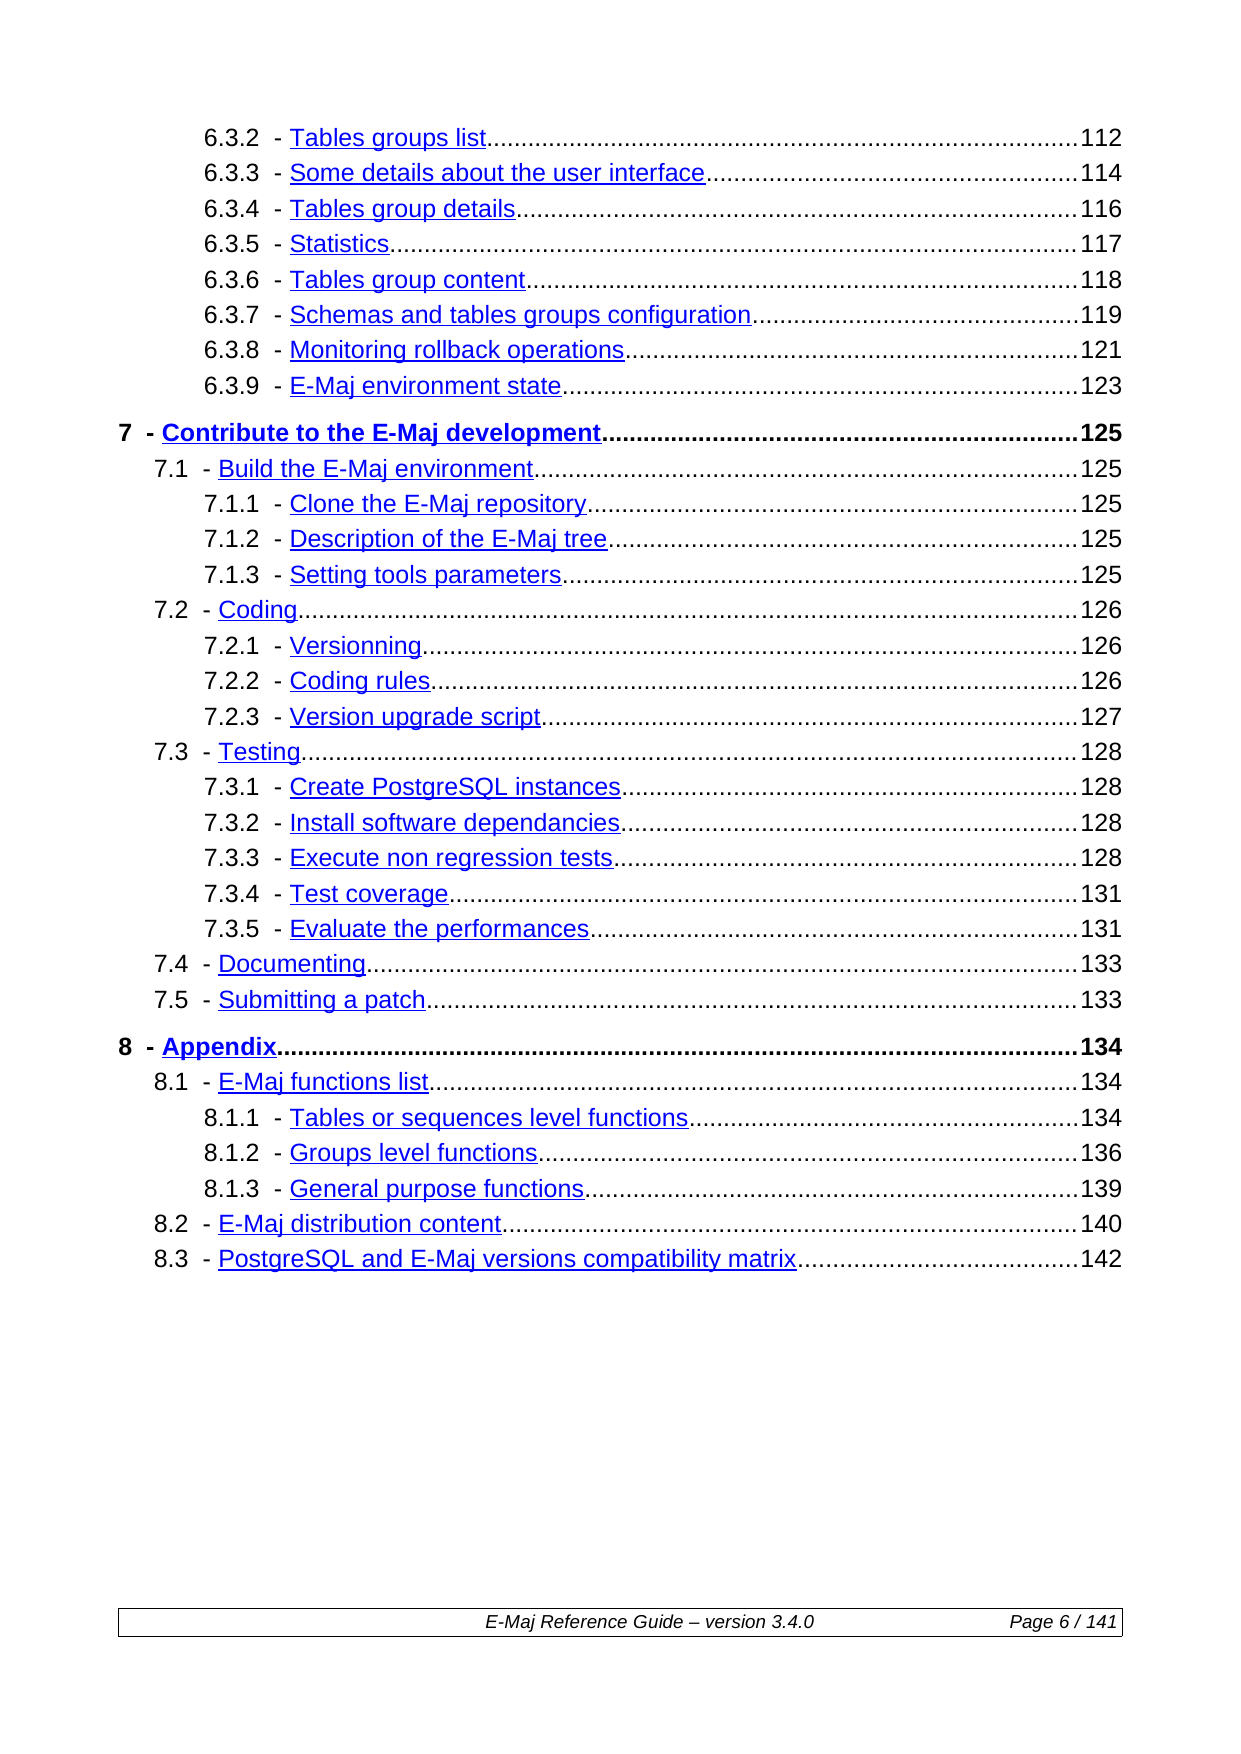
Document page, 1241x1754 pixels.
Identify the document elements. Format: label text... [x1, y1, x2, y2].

text 8.1.3 - General purpose functions 139 [168, 1169, 1122, 1204]
text 7.3.3 - Execute non regression tests 128 [168, 838, 1122, 874]
text 6.3.2 - Tables groups list 112 [168, 118, 1122, 153]
text 7.4 - Documenting 133 [118, 944, 1122, 980]
text 7.3.5 - Evaluate the performances 131 [168, 909, 1122, 944]
text 8.1.2 - Groups level functions 136 [168, 1133, 1122, 1169]
text 7.3.1 - Create PostgreSQL instances 128 [168, 767, 1122, 803]
text 8.3 - PostgreSQL and E-Maj versions compatibility matrix 142 [118, 1239, 1122, 1275]
text 6.3.5 - Statistics 117 [168, 224, 1122, 260]
text 6.3.7 - Schemas and tables groups configuration 119 [168, 295, 1122, 331]
text 7.1.1 - Clone the E-Maj repository 125 [168, 484, 1122, 519]
text 7.3.2 - Install software dependancies 128 [168, 803, 1122, 838]
text 7.1.2 - Description of the E-Maj tree 125 [168, 519, 1122, 555]
text 6.3.4 - Tables group details 116 [168, 189, 1122, 224]
text 8.1.1 - Tables or sequences level functions 134 [168, 1098, 1122, 1133]
text 8.2 - E-Maj distribution content 140 [118, 1204, 1122, 1239]
text 7.1.3 - Setting tools parameters 125 [168, 555, 1122, 590]
text 7.2.3 - Version upgrade script 127 [168, 697, 1122, 732]
text 8.1 - E-Maj functions list 134 [118, 1062, 1122, 1098]
text 7.3.4 - Test coverage 131 [168, 874, 1122, 909]
text 6.3.3 - Some details about the user interface 114 [168, 153, 1122, 189]
text 7.2.2 - Coding rules 126 [168, 661, 1122, 697]
text 7.1 - Build the E-Maj environment 125 [118, 449, 1122, 484]
text 7.5 - Submitting a patch 133 [118, 980, 1122, 1015]
text 7.3 - Testing 128 [118, 732, 1122, 767]
text 7.2.1 - Versionning 126 [168, 626, 1122, 661]
text 6.3.6 - Tables group content 118 [168, 260, 1122, 295]
text 6.3.8 - Monitoring rollback operations 121 [168, 331, 1122, 366]
text 8 - Appendix 134 [118, 1027, 1122, 1062]
text 6.3.9 - E-Maj environment state 123 [168, 366, 1122, 401]
text 7 - Contribute to the E-Maj development 125 [118, 413, 1122, 449]
text 7.2 - Coding 126 [118, 590, 1122, 626]
